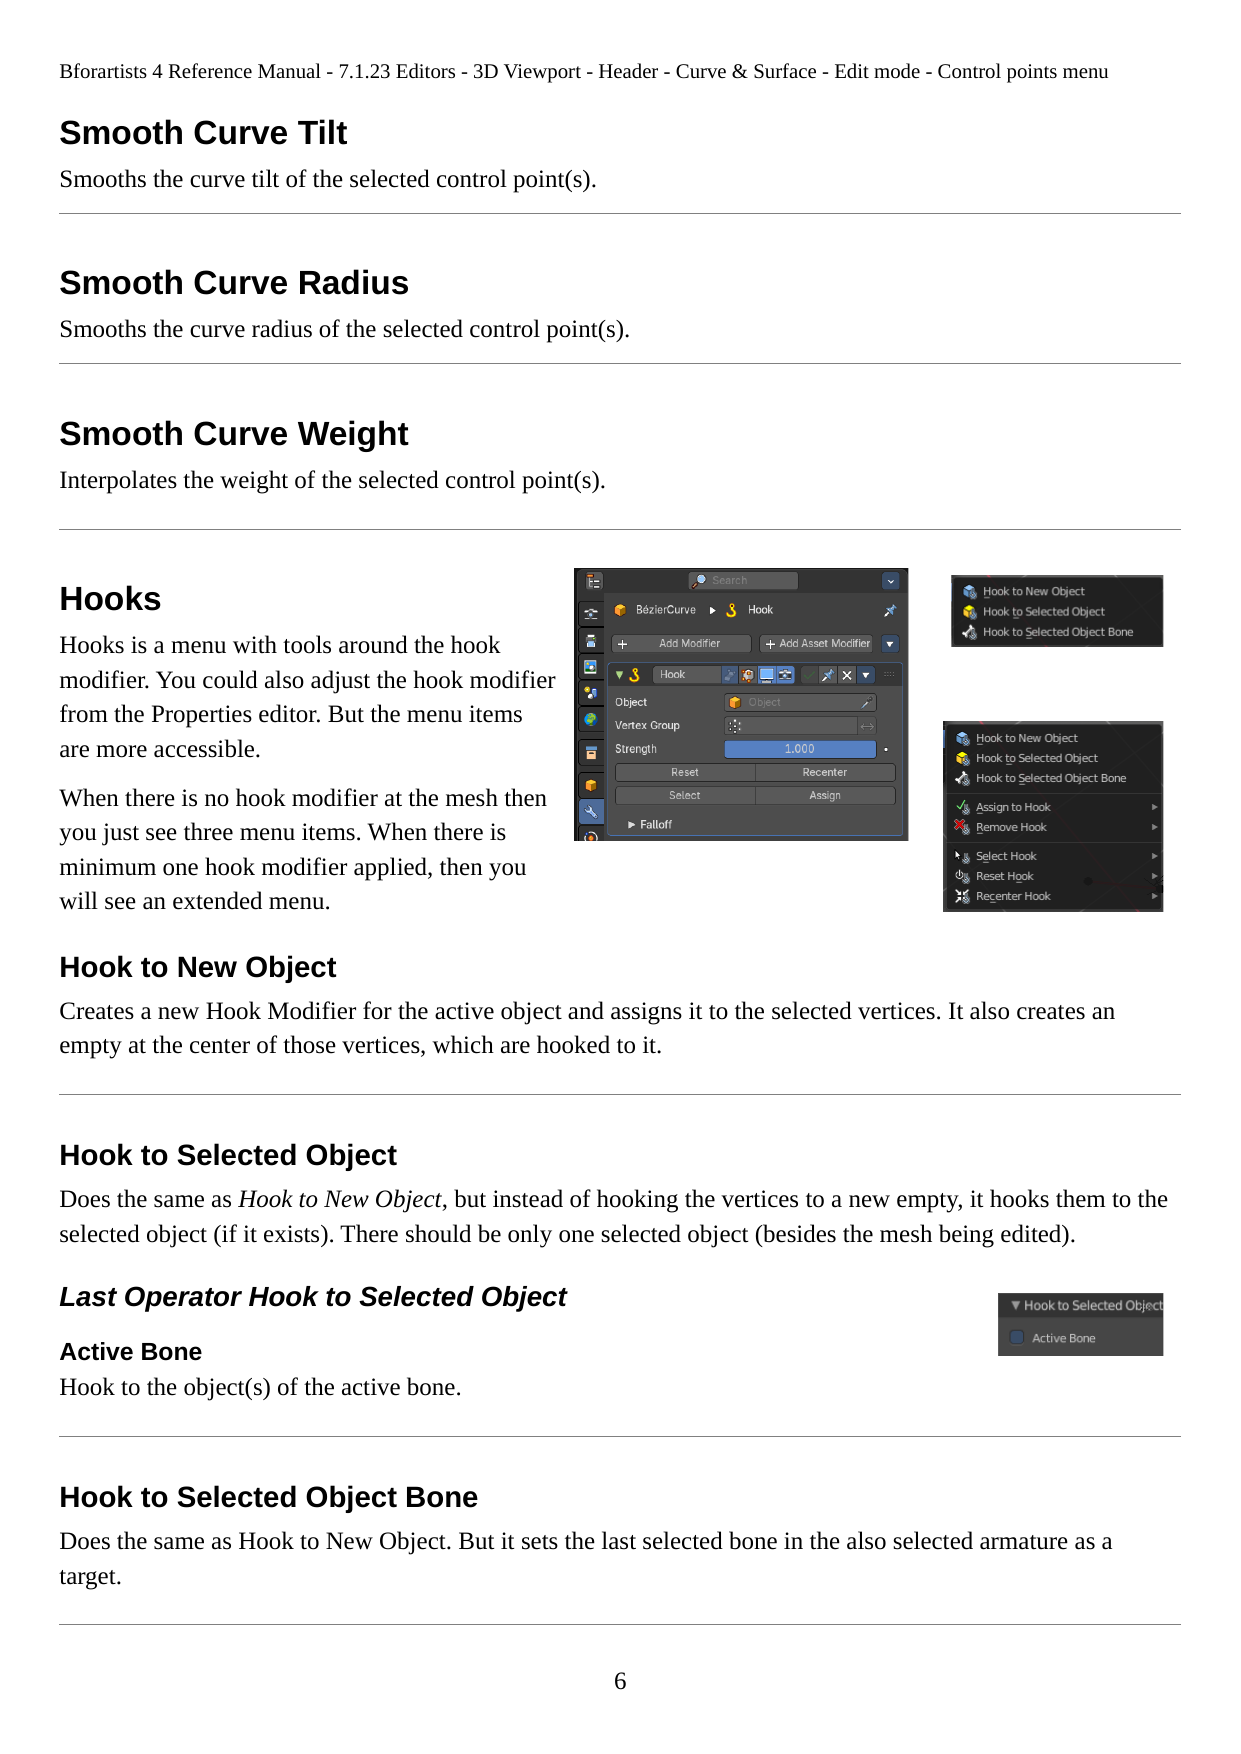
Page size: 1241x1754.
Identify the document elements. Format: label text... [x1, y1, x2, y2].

text When there is no hook modifier at the mesh then you just see three menu items. When there is minimum one hook modifier applied, then you will see an extended menu. [59, 783, 1181, 915]
picture [998, 1293, 1164, 1356]
subtitle Smooth Curve Tilt [59, 113, 1181, 151]
subtitle Last Operator Hook to Selected Object [59, 1281, 1181, 1312]
text Creates a new Hook Modifier for the active object and assigns it to the selected vertices. It also creates an empty at the center of those vertices, which are hooked to it. [59, 996, 1181, 1059]
subtitle Smooth Curve Weight [59, 414, 1181, 452]
text Interpolates the weight of the selected control point(s). [59, 465, 1181, 494]
subtitle Hook to Selected Object [59, 1138, 1181, 1172]
subtitle Hook to Selected Object Bone [59, 1480, 1181, 1514]
subtitle [1164, 579, 1181, 618]
subtitle Active Bone [59, 1337, 1181, 1366]
text Does the same as Hook to New Object. But it sets the last selected bone in the also selected armature as a target. [59, 1526, 1181, 1589]
text Hooks is a menu with tools around the hook modifier. You could also adjust the hook modifier from the Properties editor. But the menu items are more accessible. [59, 630, 574, 762]
text [909, 630, 1181, 762]
subtitle Smooth Curve Radius [59, 263, 1181, 302]
text Does the same as Hook to New Object, but instead of hooking the vertices to a new empty, it hooks them to the selected object (if it exists). There should be only one selected object (besides the mesh being edited). [59, 1184, 1181, 1248]
text Hook to the object(s) of the active bone. [59, 1372, 1181, 1401]
subtitle Hook to New Object [59, 950, 1181, 983]
picture [951, 575, 1164, 647]
picture [943, 721, 1164, 912]
text Smooths the curve tilt of the selected control point(s). [59, 164, 1181, 192]
picture [574, 568, 909, 841]
subtitle Hooks [59, 579, 574, 618]
text Smooths the curve radius of the selected control point(s). [59, 314, 1181, 343]
subtitle [909, 579, 951, 618]
